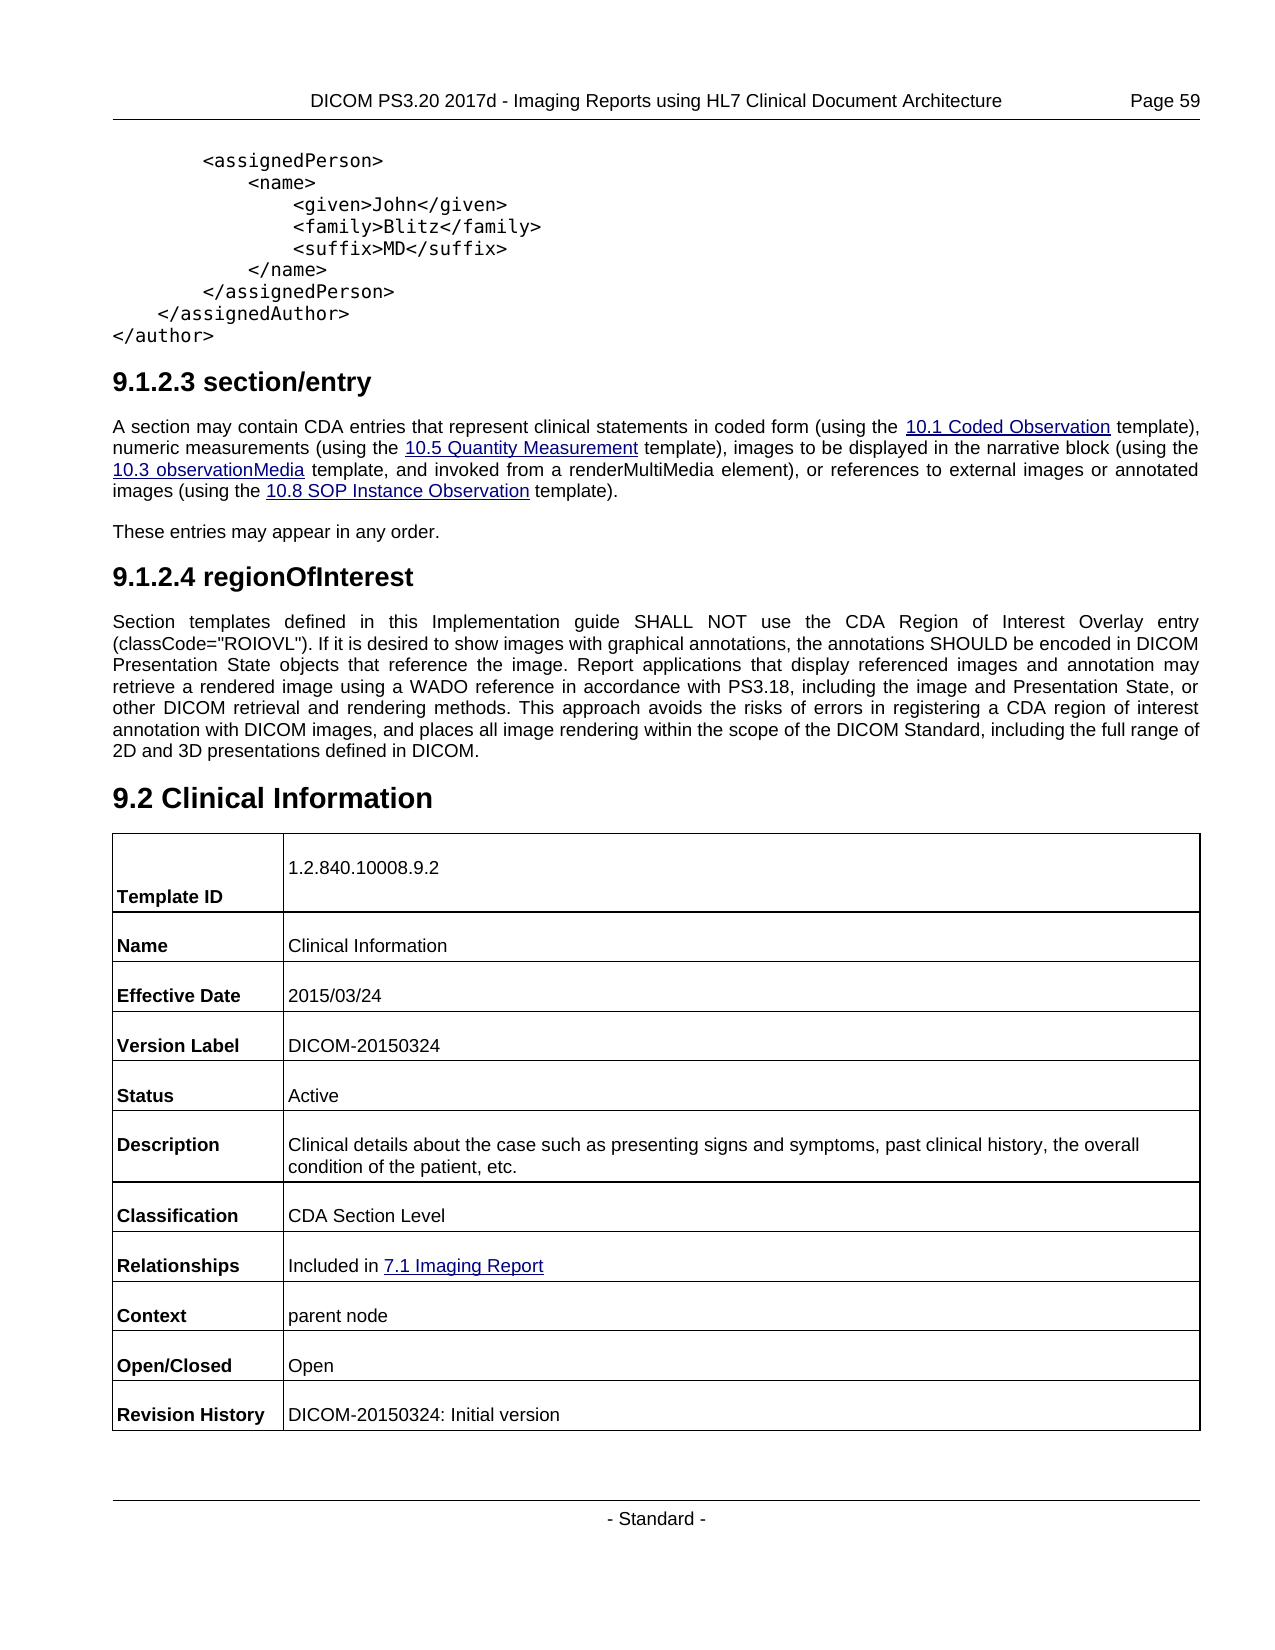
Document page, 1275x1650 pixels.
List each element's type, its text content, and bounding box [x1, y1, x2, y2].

text These entries may appear in any order. [112, 521, 1200, 542]
table_cell Version Label [113, 1012, 283, 1060]
table_cell Status [113, 1061, 283, 1110]
text <assignedPerson> <name> <given>John</given> <family>Blitz</family> <suffix>MD</suffix> </name> </assignedPerson> </assignedAuthor> </author> [112, 150, 1200, 347]
table_cell Included in 7.1 Imaging Report [284, 1232, 1199, 1281]
table_cell Active [284, 1061, 1199, 1110]
text 9.1.2.4 regionOfInterest [112, 561, 1200, 592]
table_cell Open [284, 1331, 1199, 1380]
table_cell Revision History [113, 1381, 283, 1430]
text Section templates defined in this Implementation guide SHALL NOT use the CDA Region of Interest Overlay entry (classCode="ROIOVL"). If it is desired to show images with graphical annotations, the annotations SHOULD be encoded in DICOM Presentation State objects that reference the image. Report applications that display referenced images and annotation may retrieve a rendered image using a WADO reference in accordance with PS3.18, including the image and Presentation State, or other DICOM retrieval and rendering methods. This approach avoids the risks of errors in registering a CDA region of interest annotation with DICOM images, and places all image rendering within the scope of the DICOM Standard, including the full range of 2D and 3D presentations defined in DICOM. [112, 611, 1200, 762]
table_cell Relationships [113, 1232, 283, 1281]
table_cell Name [113, 913, 283, 961]
text A section may contain CDA entries that represent clinical statements in coded form (using the 10.1 Coded Observation template), numeric measurements (using the 10.5 Quantity Measurement template), images to be displayed in the narrative block (using the 10.3 observationMedia template, and invoked from a renderMultiMedia element), or references to external images or annotated images (using the 10.8 SOP Instance Observation template). [112, 416, 1200, 502]
table_cell DICOM-20150324 [284, 1012, 1199, 1060]
table_cell Open/Closed [113, 1331, 283, 1380]
table_cell Clinical Information [284, 913, 1199, 961]
table_cell CDA Section Level [284, 1183, 1199, 1231]
table_cell parent node [284, 1282, 1199, 1330]
table_cell Effective Date [113, 962, 283, 1011]
text 9.2 Clinical Information [112, 781, 1200, 814]
table_cell Classification [113, 1183, 283, 1231]
table_cell 2015/03/24 [284, 962, 1199, 1011]
table_cell Context [113, 1282, 283, 1330]
table_cell DICOM-20150324: Initial version [284, 1381, 1199, 1430]
table_header 1.2.840.10008.9.2 [284, 834, 1199, 911]
table_cell Clinical details about the case such as presenting signs and symptoms, past clinical history, the overall condition of the patient, etc. [284, 1111, 1199, 1181]
text 9.1.2.3 section/entry [112, 366, 1200, 397]
table_cell Description [113, 1111, 283, 1181]
table_header Template ID [113, 834, 283, 911]
